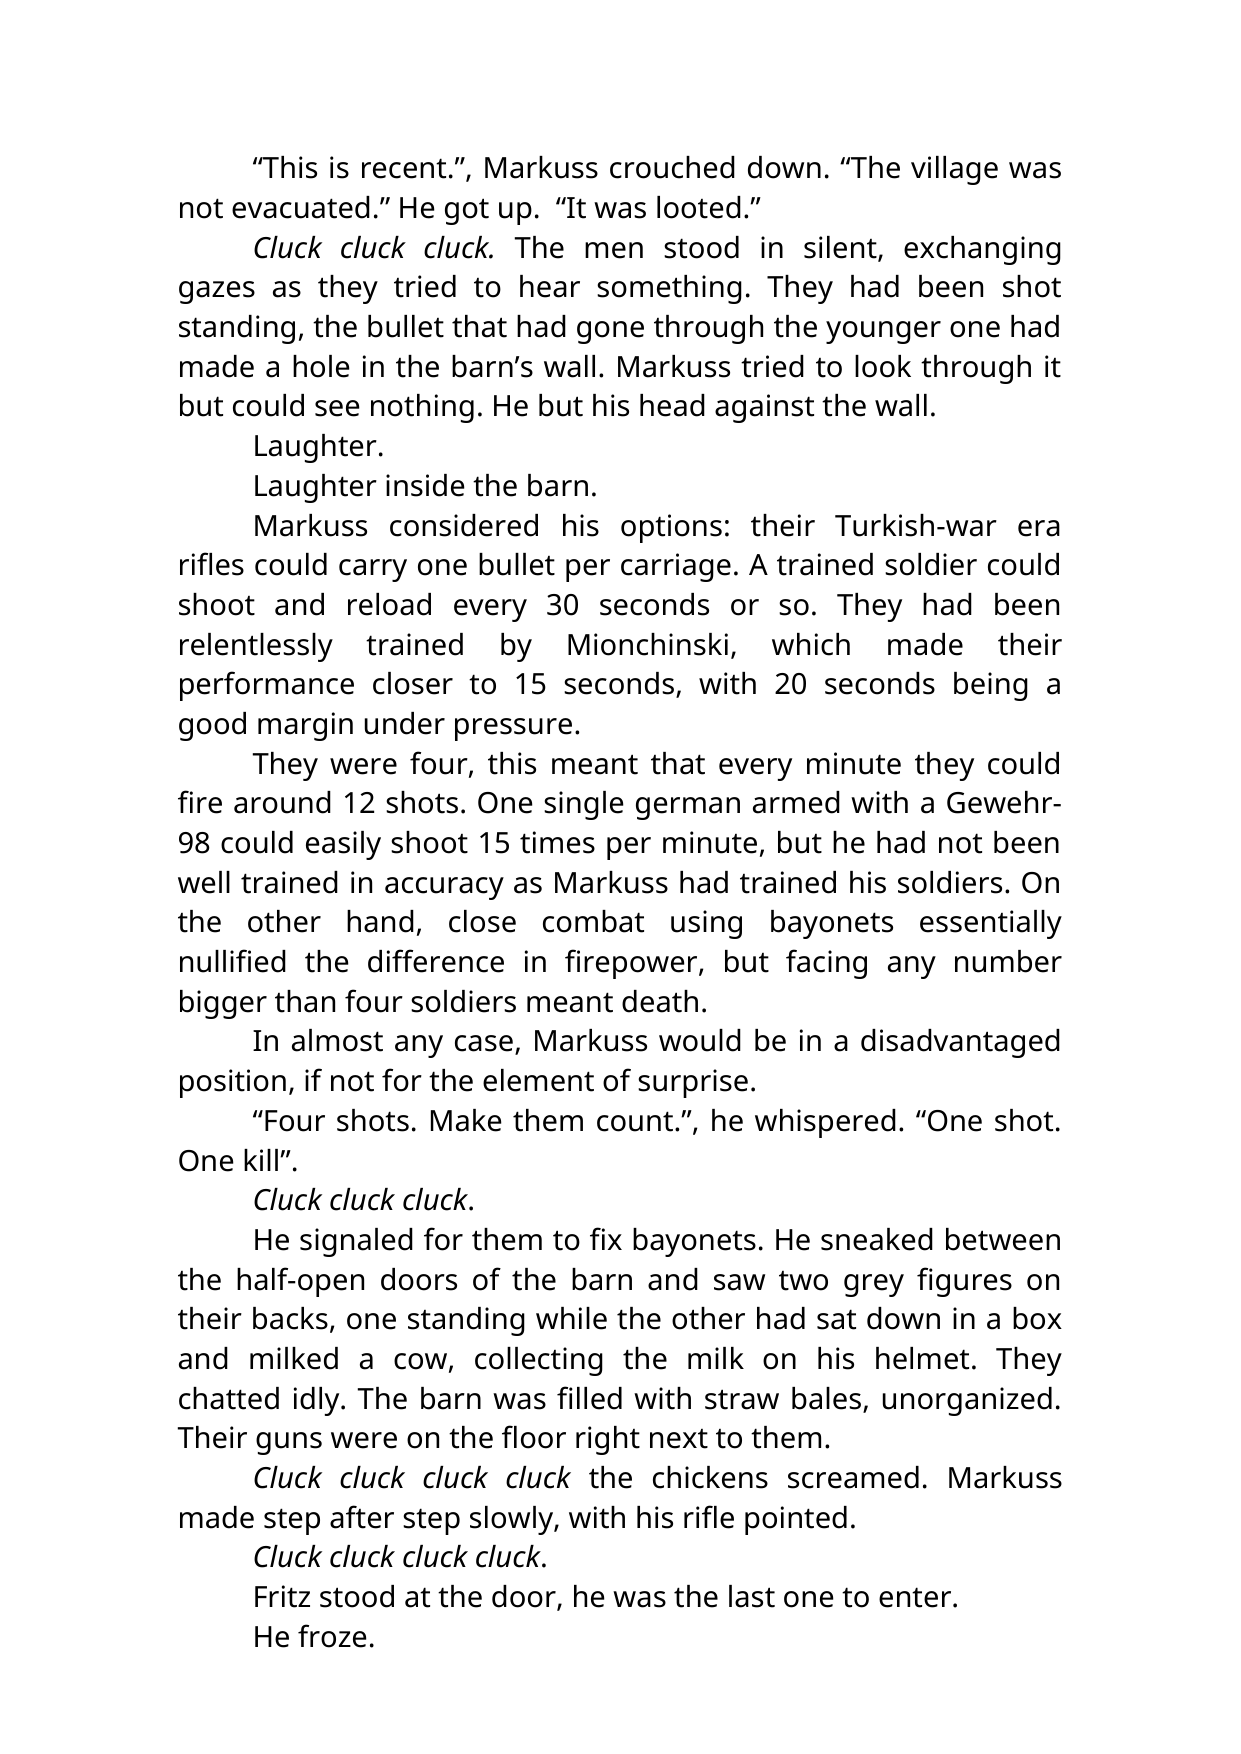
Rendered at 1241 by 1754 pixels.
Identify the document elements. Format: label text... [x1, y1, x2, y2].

text He froze. [177, 1616, 1063, 1656]
text Cluck cluck cluck cluck the chickens screamed. Markuss made step after step slowly, with his rifle pointed. [177, 1457, 1063, 1537]
text In almost any case, Markuss would be in a disadvantaged position, if not for the element of surprise. [177, 1021, 1063, 1100]
text Cluck cluck cluck. The men stood in silent, exchanging gazes as they tried to hear something. They had been shot standing, the bullet that had gone through the younger one had made a hole in the barn’s wall. Markuss tried to look through it but could see nothing. He but his head against the wall. [177, 227, 1063, 425]
text Cluck cluck cluck. [177, 1179, 1063, 1219]
text Fritz stood at the door, he was the last one to enter. [177, 1576, 1063, 1616]
text “Four shots. Make them count.”, he whispered. “One shot. One kill”. [177, 1100, 1063, 1179]
text Cluck cluck cluck cluck. [177, 1537, 1063, 1576]
text “This is recent.”, Markuss crouched down. “The village was not evacuated.” He got up. “It was looted.” [177, 148, 1063, 227]
text Markuss considered his options: their Turkish-war era rifles could carry one bullet per carriage. A trained soldier could shoot and reload every 30 seconds or so. They had been relentlessly trained by Mionchinski, which made their performance closer to 15 seconds, with 20 seconds being a good margin under pressure. [177, 505, 1063, 743]
text He signaled for them to fix bayonets. He sneaked between the half-open doors of the barn and saw two grey figures on their backs, one standing while the other had sat down in a box and milked a cow, collecting the milk on his helmet. They chatted idly. The barn was filled with straw bales, unorganized. Their guns were on the floor right next to them. [177, 1219, 1063, 1457]
text They were four, this meant that every minute they could fire around 12 shots. One single german armed with a Gewehr-98 could easily shoot 15 times per minute, but he had not been well trained in accuracy as Markuss had trained his soldiers. On the other hand, close combat using bayonets essentially nullified the difference in firepower, but facing any number bigger than four soldiers meant death. [177, 743, 1063, 1021]
text Laughter inside the barn. [177, 465, 1063, 505]
text Laughter. [177, 425, 1063, 465]
